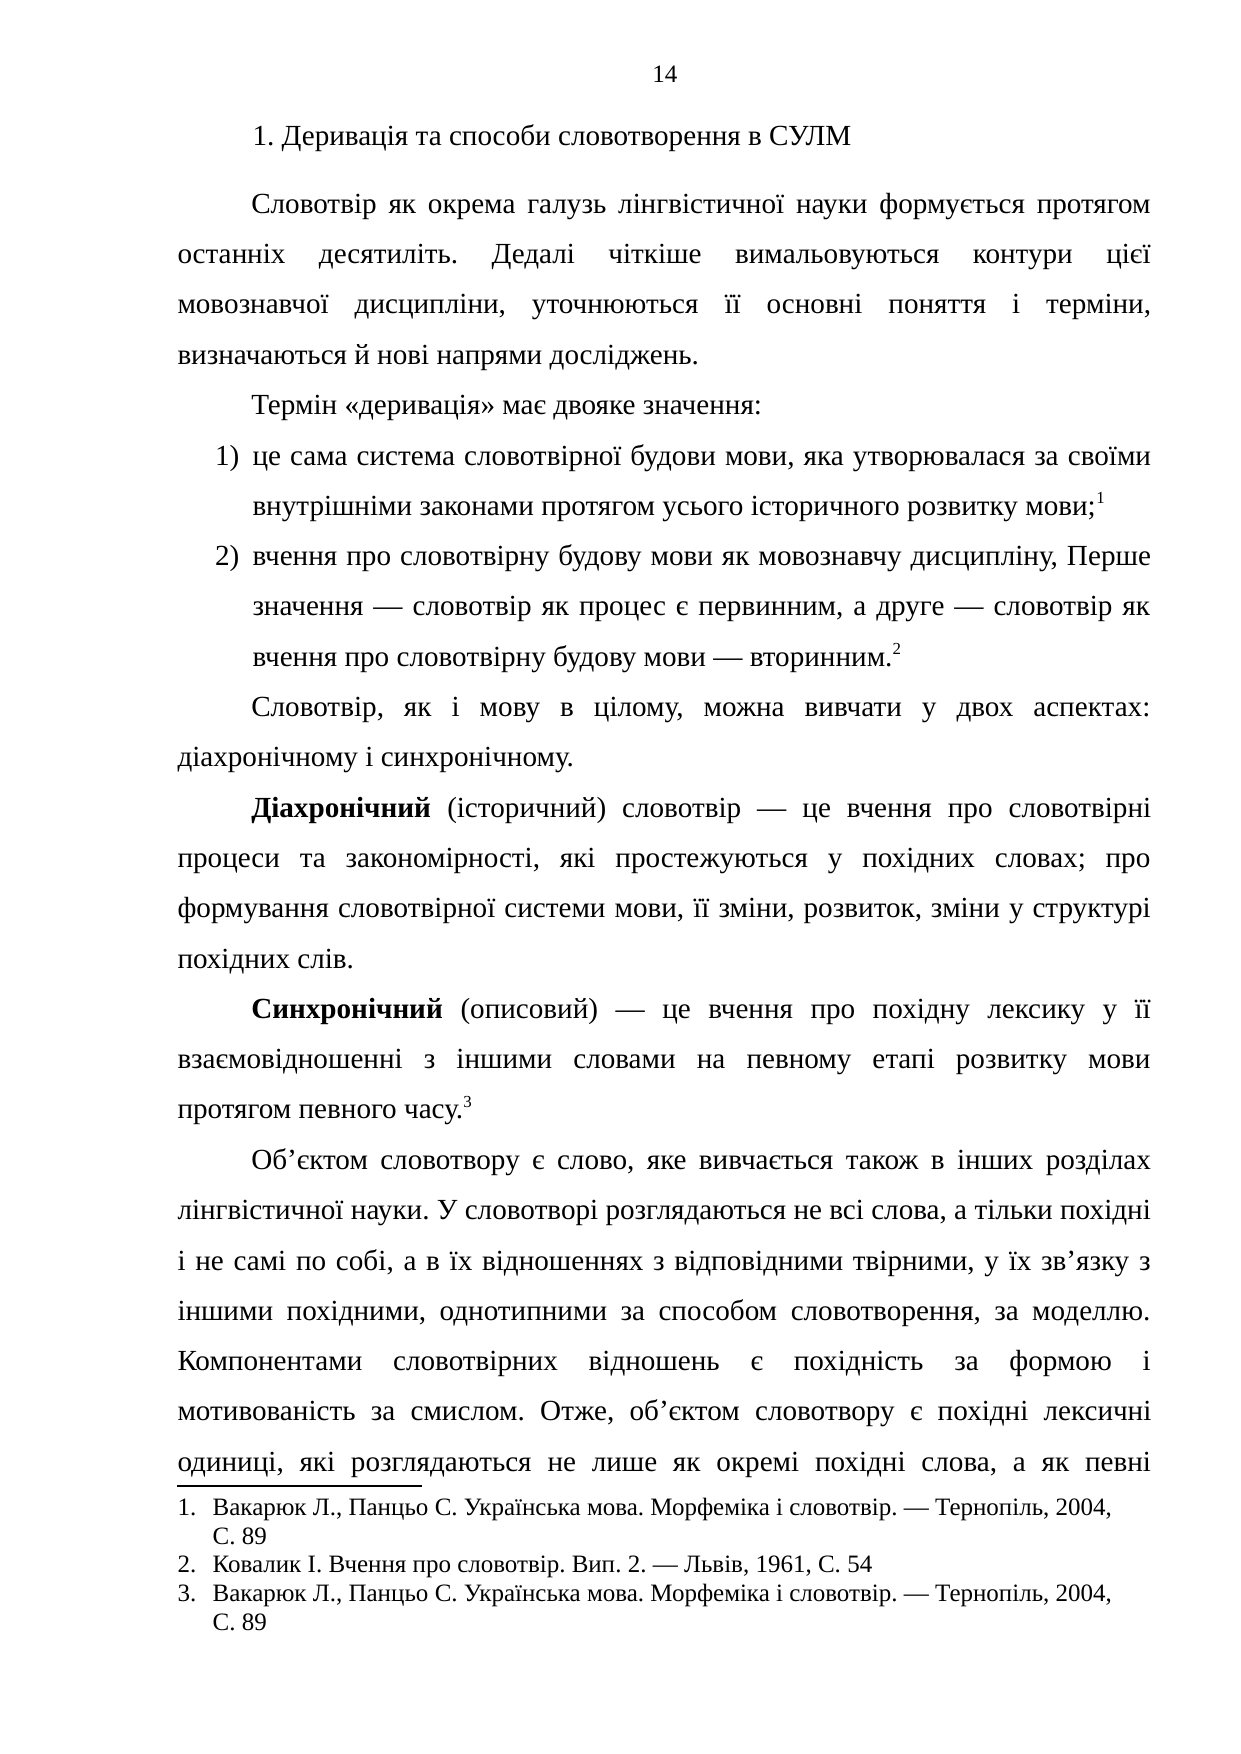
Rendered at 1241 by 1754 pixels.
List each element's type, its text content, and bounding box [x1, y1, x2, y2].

list вчення про словотвірну будову мови як мовознавчу дисципліну, Перше значення — словотвір як процес є первинним, а друге — словотвір як вчення про словотвірну будову мови — вторинним. [215, 538, 1152, 672]
text Діахронічний (історичний) словотвір — це вчення про словотвірні процеси та закономірності, які простежуються у похідних словах; про формування словотвірної системи мови, її зміни, розвиток, зміни у структурі похідних слів. [177, 790, 1152, 974]
text Об’єктом словотвору є слово, яке вивчається також в інших розділах лінгвістичної науки. У словотворі розглядаються не всі слова, а тільки похідні і не самі по собі, а в їх відношеннях з відповідними твірними, у їх зв’язку з іншими похідними, однотипними за способом словотворення, за моделлю. Компонентами словотвірних відношень є похідність за формою і мотивованість за смислом. Отже, об’єктом словотвору є похідні лексичні одиниці, які розглядаються не лише як окремі похідні слова, а як певні [177, 1142, 1152, 1477]
text Словотвір як окрема галузь лінгвістичної науки формується протягом останніх десятиліть. Дедалі чіткіше вимальовуються контури цієї мовознавчої дисципліни, уточнюються її основні поняття і терміни, визначаються й нові напрями досліджень. [177, 186, 1152, 371]
text Вакарюк Л., Панцьо С. Українська мова. Морфеміка і словотвір. — Тернопіль, 2004, C. 89 [177, 1578, 1152, 1636]
text Синхронічний (описовий) — це вчення про похідну лексику у її взаємовідношенні з іншими словами на певному етапі розвитку мови протягом певного часу. [177, 991, 1152, 1125]
list Ковалик І. Вчення про словотвір. Вип. 2. — Львів, 1961, С. 54 [177, 1549, 1152, 1578]
list це сама система словотвірної будови мови, яка утворювалася за своїми внутрішніми законами протягом усього історичного розвитку мови; [215, 438, 1152, 521]
subtitle 1. Деривація та способи словотворення в СУЛМ [215, 118, 1152, 152]
text Термін «деривація» має двояке значення: [177, 387, 1152, 421]
list Вакарюк Л., Панцьо С. Українська мова. Морфеміка і словотвір. — Тернопіль, 2004, C. 89 [177, 1492, 1152, 1549]
text Словотвір, як і мову в цілому, можна вивчати у двох аспектах: діахронічному і синхронічному. [177, 689, 1152, 773]
